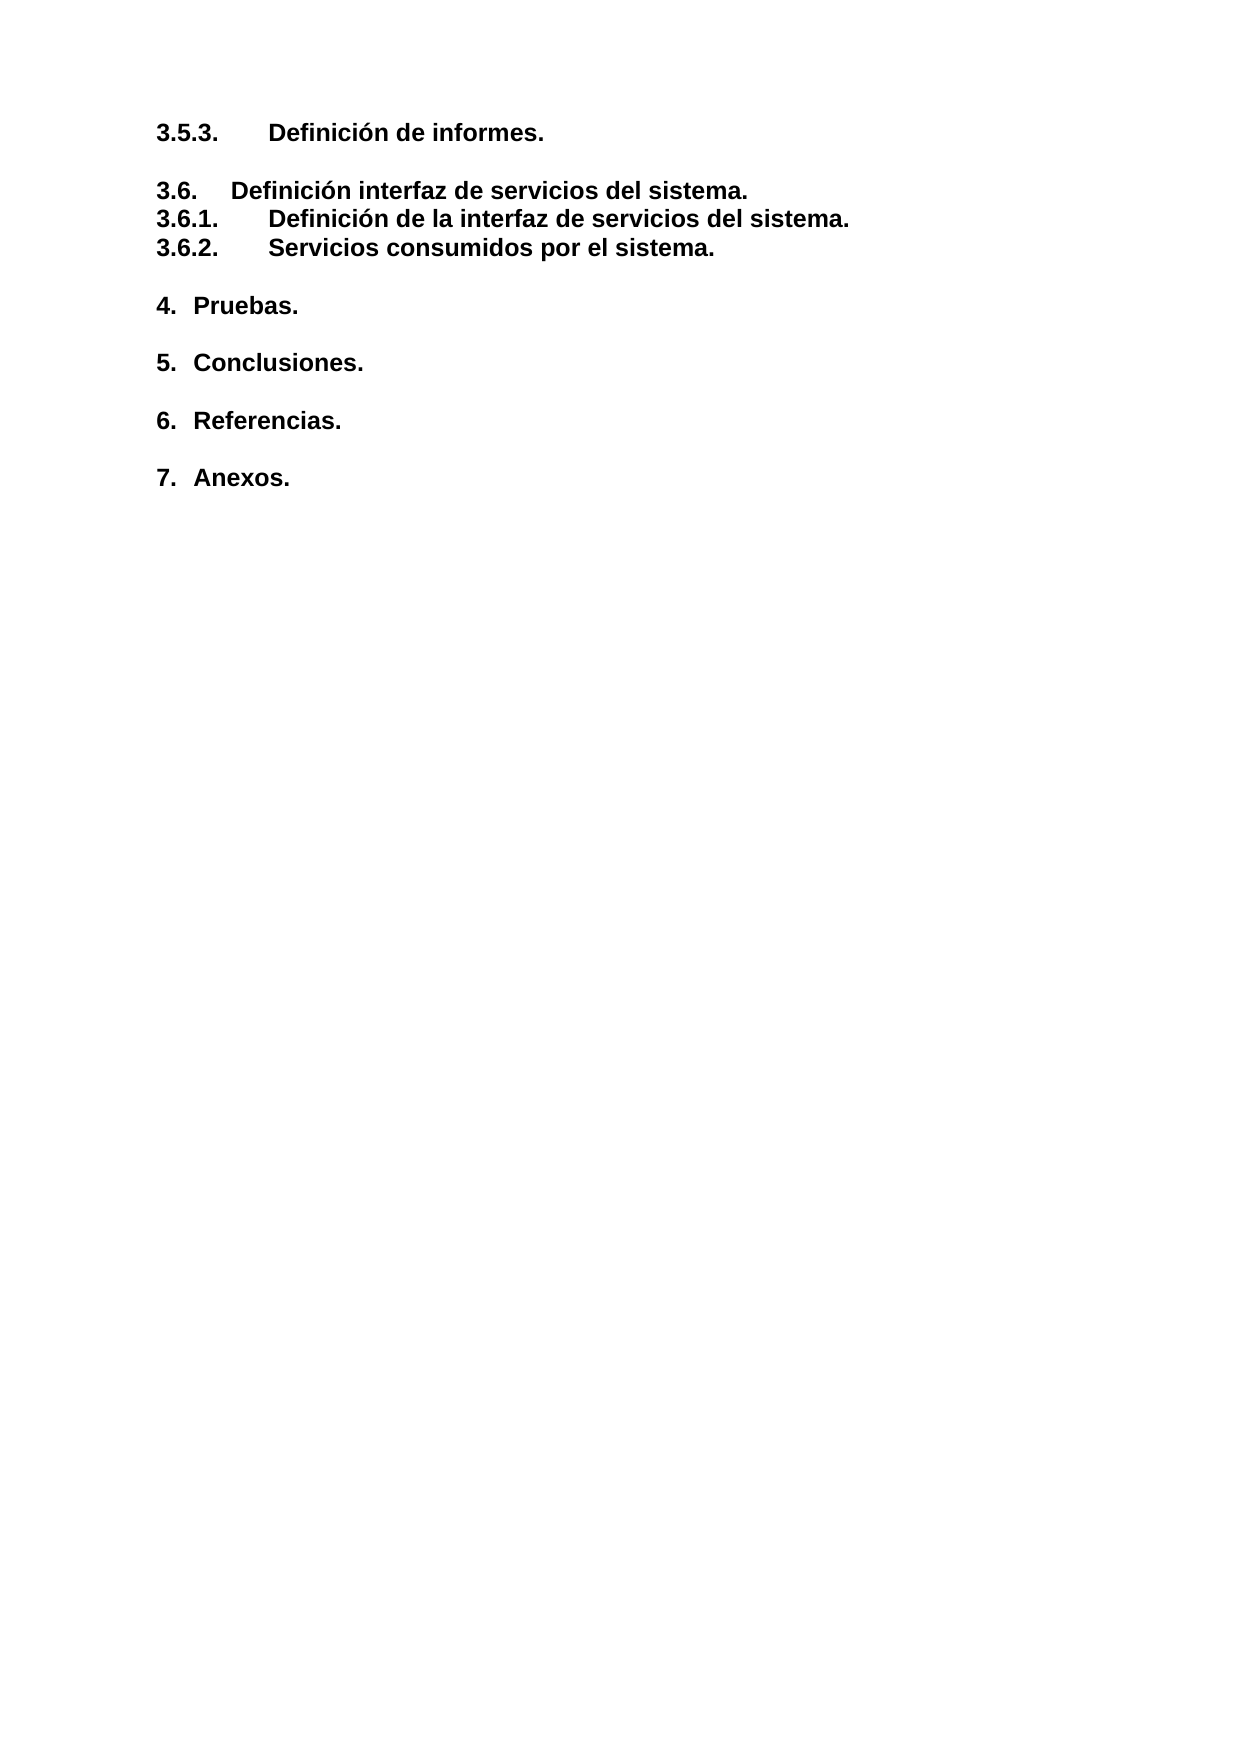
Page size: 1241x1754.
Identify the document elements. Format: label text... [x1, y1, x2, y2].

list Definición interfaz de servicios del sistema. [156, 176, 1093, 204]
list Definición de la interfaz de servicios del sistema. [156, 204, 1093, 233]
list Referencias. [156, 406, 1093, 434]
list Definición de informes. [156, 118, 1093, 147]
list Servicios consumidos por el sistema. [156, 233, 1093, 262]
list Pruebas. [156, 291, 1093, 319]
list Conclusiones. [156, 348, 1093, 377]
list Anexos. [156, 463, 1093, 492]
